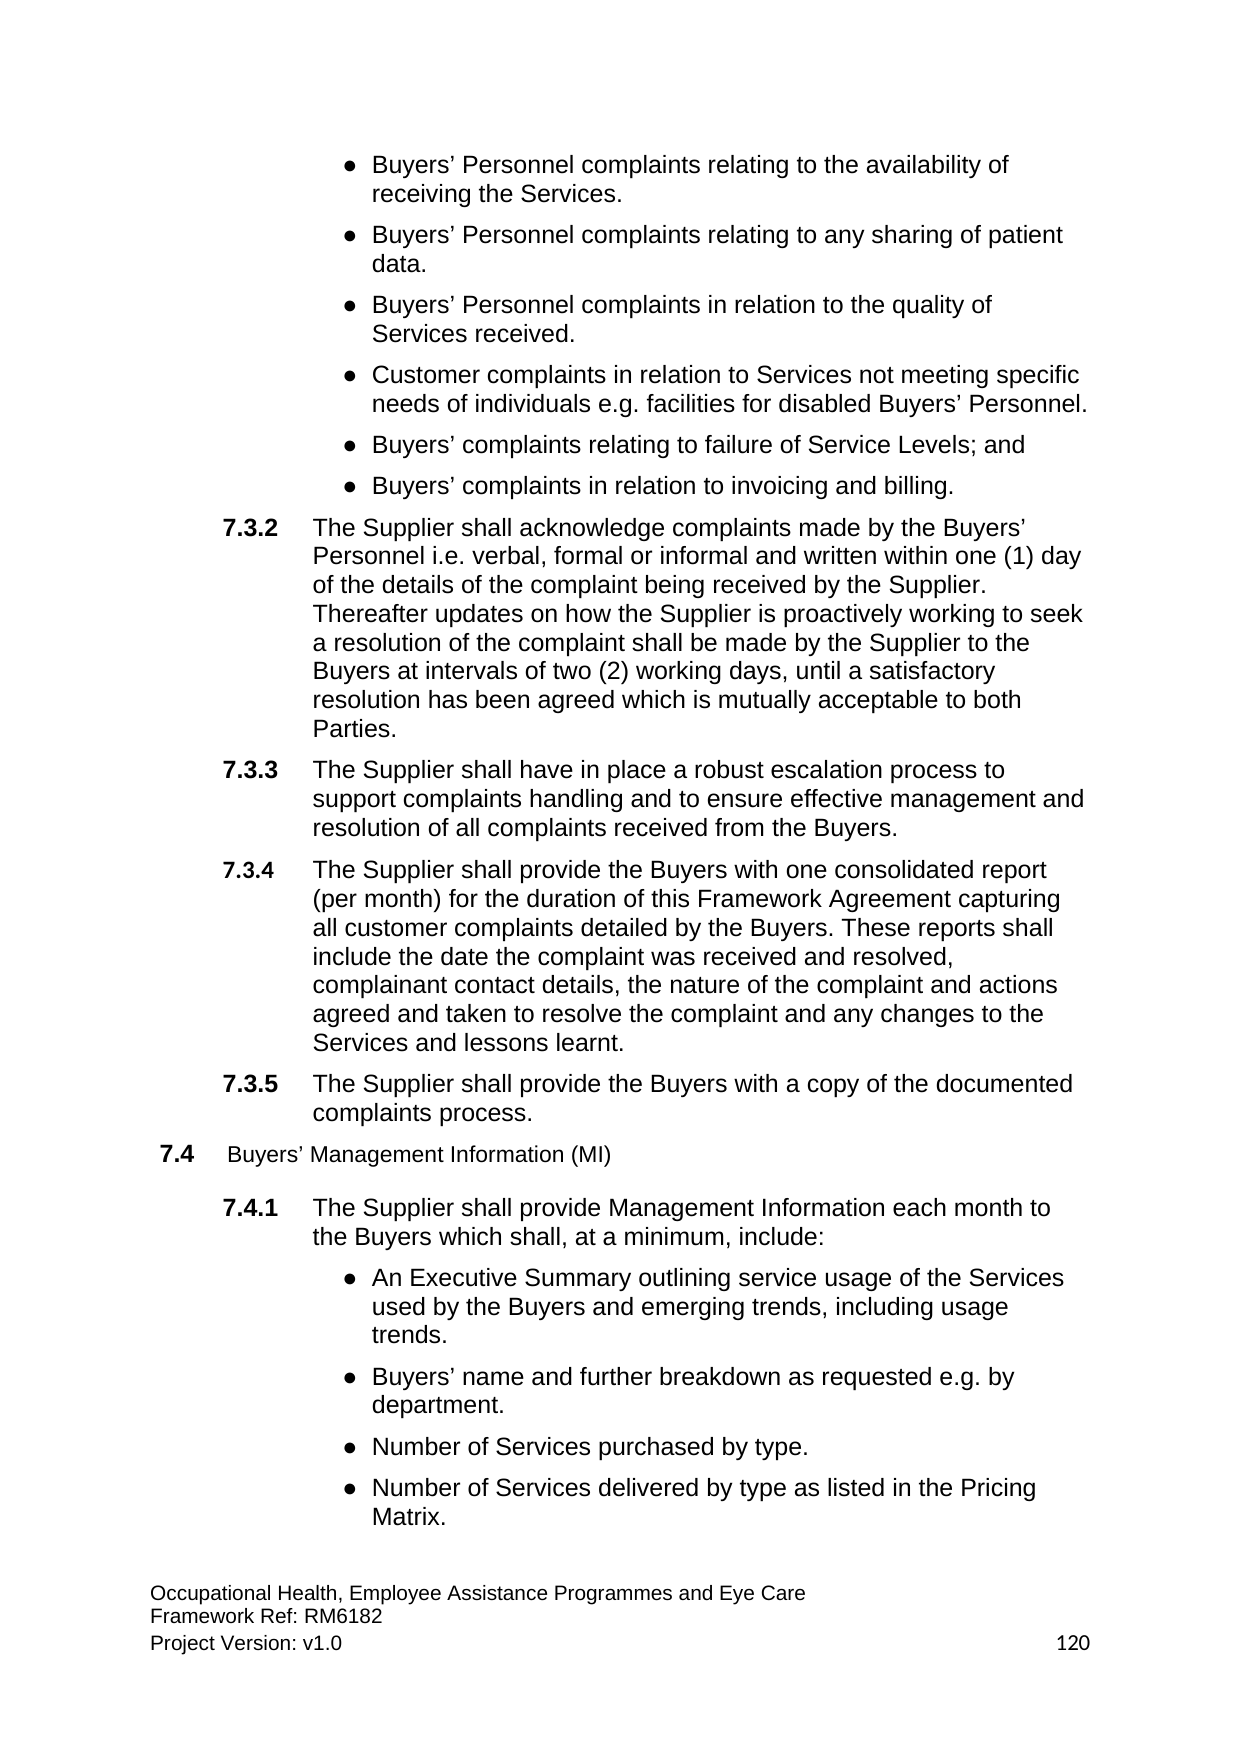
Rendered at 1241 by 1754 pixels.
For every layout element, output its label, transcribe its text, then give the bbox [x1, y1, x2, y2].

list Buyers’ Personnel complaints in relation to the quality of Services received. [342, 290, 1090, 347]
list Customer complaints in relation to Services not meeting specific needs of individuals e.g. facilities for disabled Buyers’ Personnel. [342, 360, 1090, 417]
list Buyers’ Personnel complaints relating to any sharing of patient data. [342, 220, 1090, 277]
list Buyers’ complaints in relation to invoicing and billing. [342, 471, 1090, 500]
list The Supplier shall acknowledge complaints made by the Buyers’ Personnel i.e. verbal, formal or informal and written within one (1) day of the details of the complaint being received by the Supplier. Thereafter updates on how the Supplier is proactively working to seek a resolution of the complaint shall be made by the Supplier to the Buyers at intervals of two (2) working days, until a satisfactory resolution has been agreed which is mutually acceptable to both Parties. [222, 512, 1090, 742]
list The Supplier shall provide the Buyers with one consolidated report (per month) for the duration of this Framework Agreement capturing all customer complaints detailed by the Buyers. These reports shall include the date the complaint was received and resolved, complainant contact details, the nature of the complaint and actions agreed and taken to resolve the complaint and any changes to the Services and lessons learnt. [222, 854, 1090, 1057]
list The Supplier shall have in place a robust escalation process to support complaints handling and to ensure effective management and resolution of all complaints received from the Buyers. [222, 755, 1090, 841]
subtitle Buyers’ Management Information (MI) [159, 1139, 1090, 1168]
list An Executive Summary outlining service usage of the Services used by the Buyers and emerging trends, including usage trends. [342, 1263, 1090, 1349]
list The Supplier shall provide Management Information each month to the Buyers which shall, at a minimum, include: [222, 1193, 1090, 1251]
list Buyers’ complaints relating to failure of Service Levels; and [342, 430, 1090, 459]
list Number of Services purchased by type. [342, 1432, 1090, 1461]
list Buyers’ name and further breakdown as requested e.g. by department. [342, 1362, 1090, 1419]
list Buyers’ Personnel complaints relating to the availability of receiving the Services. [342, 150, 1090, 207]
list Number of Services delivered by type as listed in the Pricing Matrix. [342, 1473, 1090, 1531]
list The Supplier shall provide the Buyers with a copy of the documented complaints process. [222, 1069, 1090, 1127]
